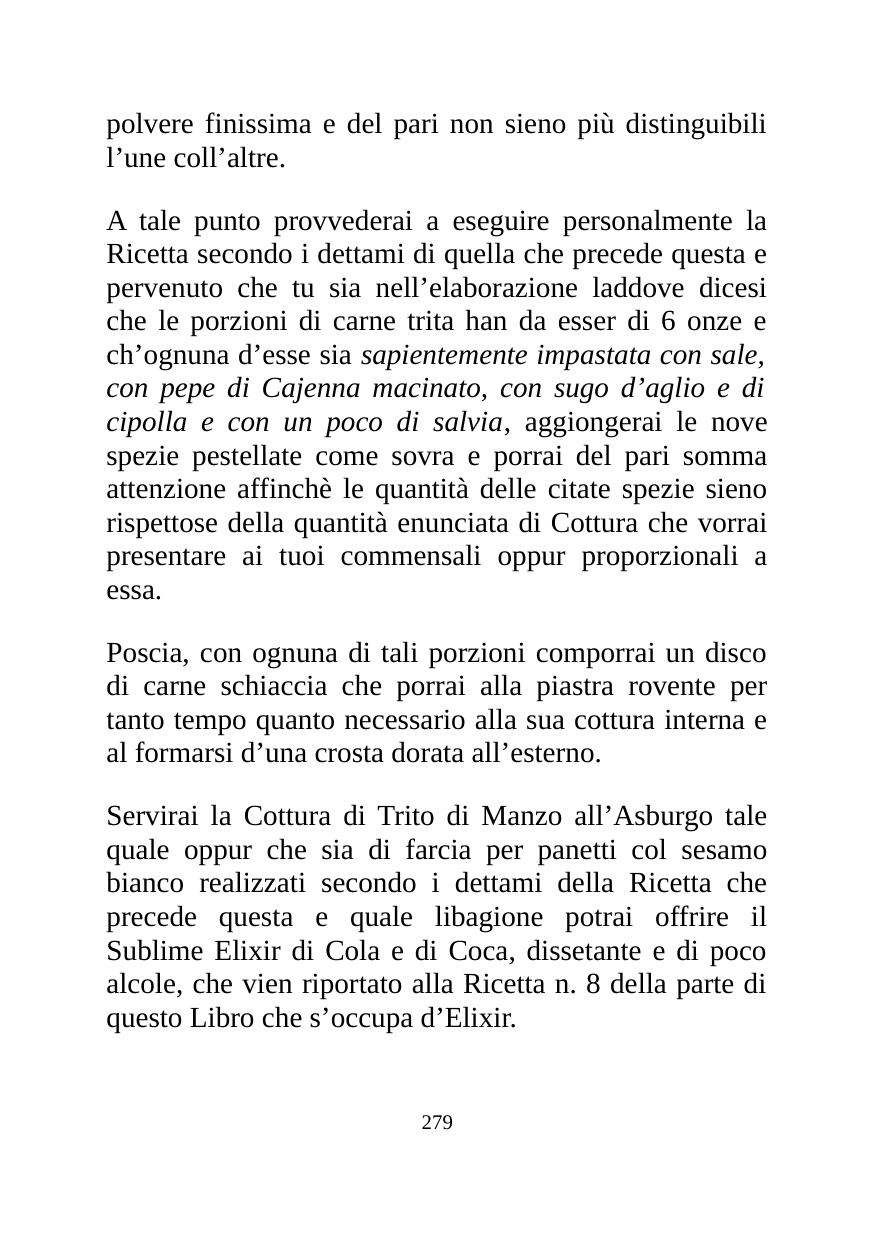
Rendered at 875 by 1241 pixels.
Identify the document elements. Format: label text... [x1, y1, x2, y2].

text Servirai la Cottura di Trito di Manzo all’Asburgo tale quale oppur che sia di farcia per panetti col sesamo bianco realizzati secondo i dettami della Ricetta che precede questa e quale libagione potrai offrire il Sublime Elixir di Cola e di Coca, dissetante e di poco alcole, che vien riportato alla Ricetta n. 8 della parte di questo Libro che s’occupa d’Elixir. [106, 798, 768, 1033]
text A tale punto provvederai a eseguire personalmente la Ricetta secondo i dettami di quella che precede questa e pervenuto che tu sia nell’elaborazione laddove dicesi che le porzioni di carne trita han da esser di 6 onze e ch’ognuna d’esse sia sapientemente impastata con sale, con pepe di Cajenna macinato, con sugo d’aglio e di cipolla e con un poco di salvia, aggiongerai le nove spezie pestellate come sovra e porrai del pari somma attenzione affinchè le quantità delle citate spezie sieno rispettose della quantità enunciata di Cottura che vorrai presentare ai tuoi commensali oppur proporzionali a essa. [106, 203, 768, 605]
text polvere finissima e del pari non sieno più distinguibili l’une coll’altre. [106, 106, 768, 173]
text Poscia, con ognuna di tali porzioni comporrai un disco di carne schiaccia che porrai alla piastra rovente per tanto tempo quanto necessario alla sua cottura interna e al formarsi d’una crosta dorata all’esterno. [106, 635, 768, 769]
